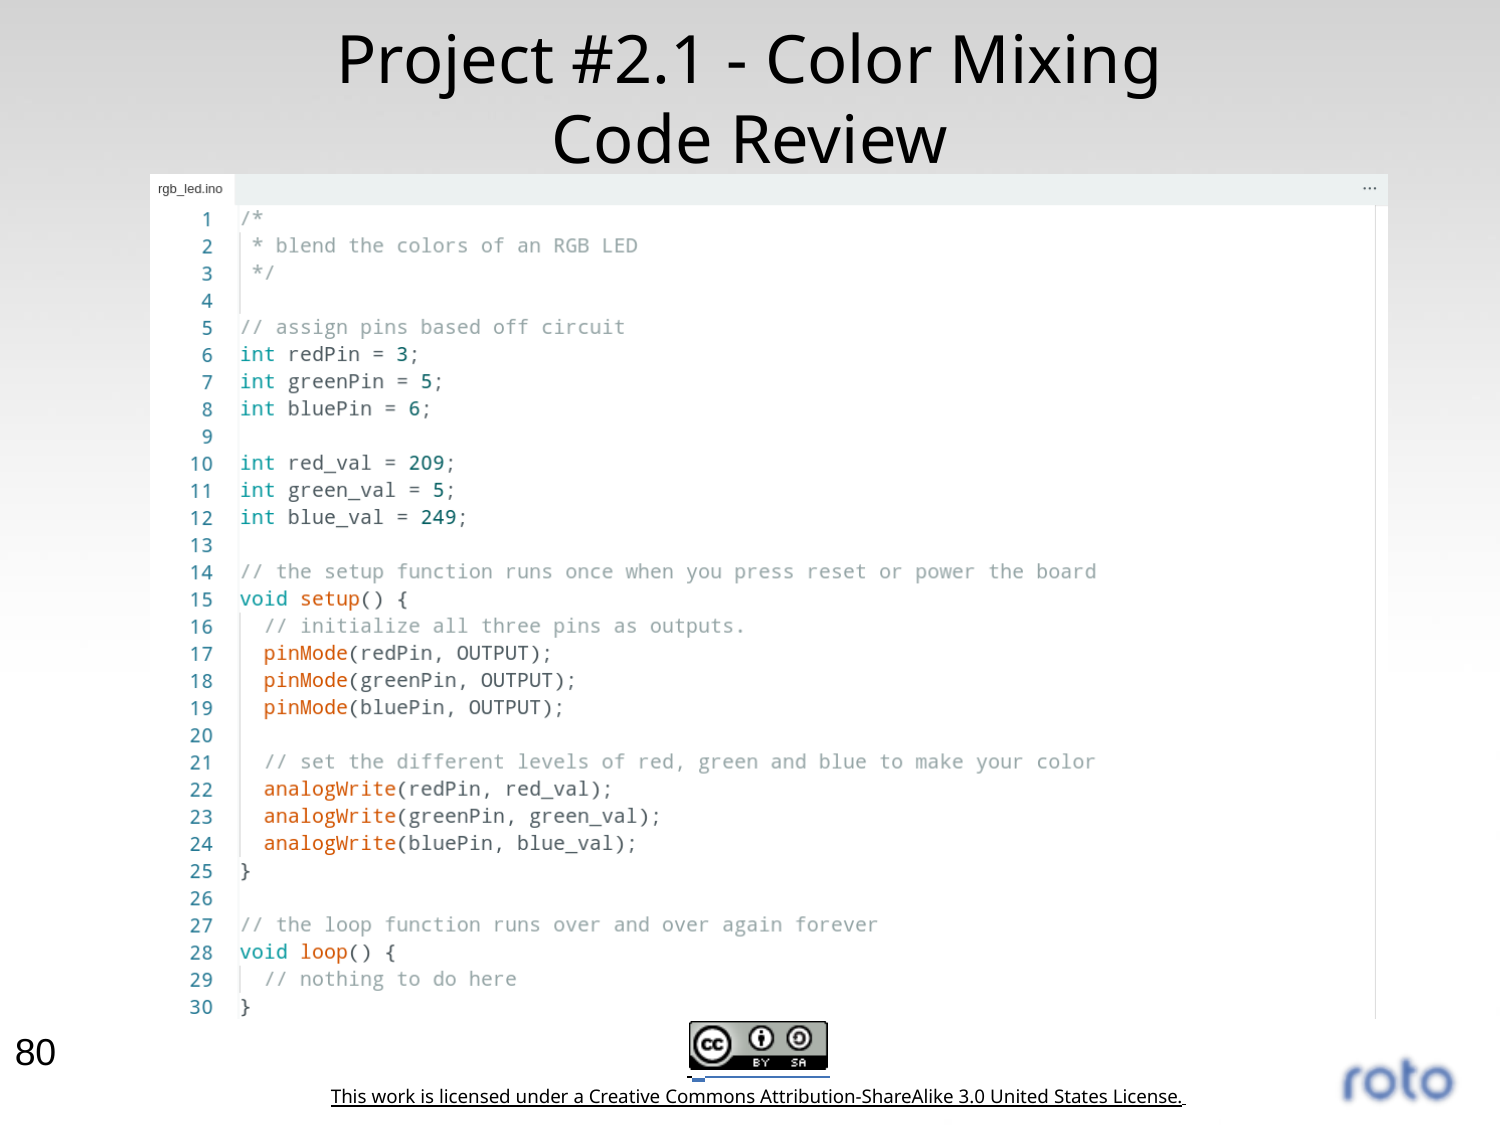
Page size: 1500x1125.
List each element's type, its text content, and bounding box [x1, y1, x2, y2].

picture [0, 0, 1500, 1125]
title Project #2.1 - Color Mixing Code Review [112, 2, 1388, 190]
